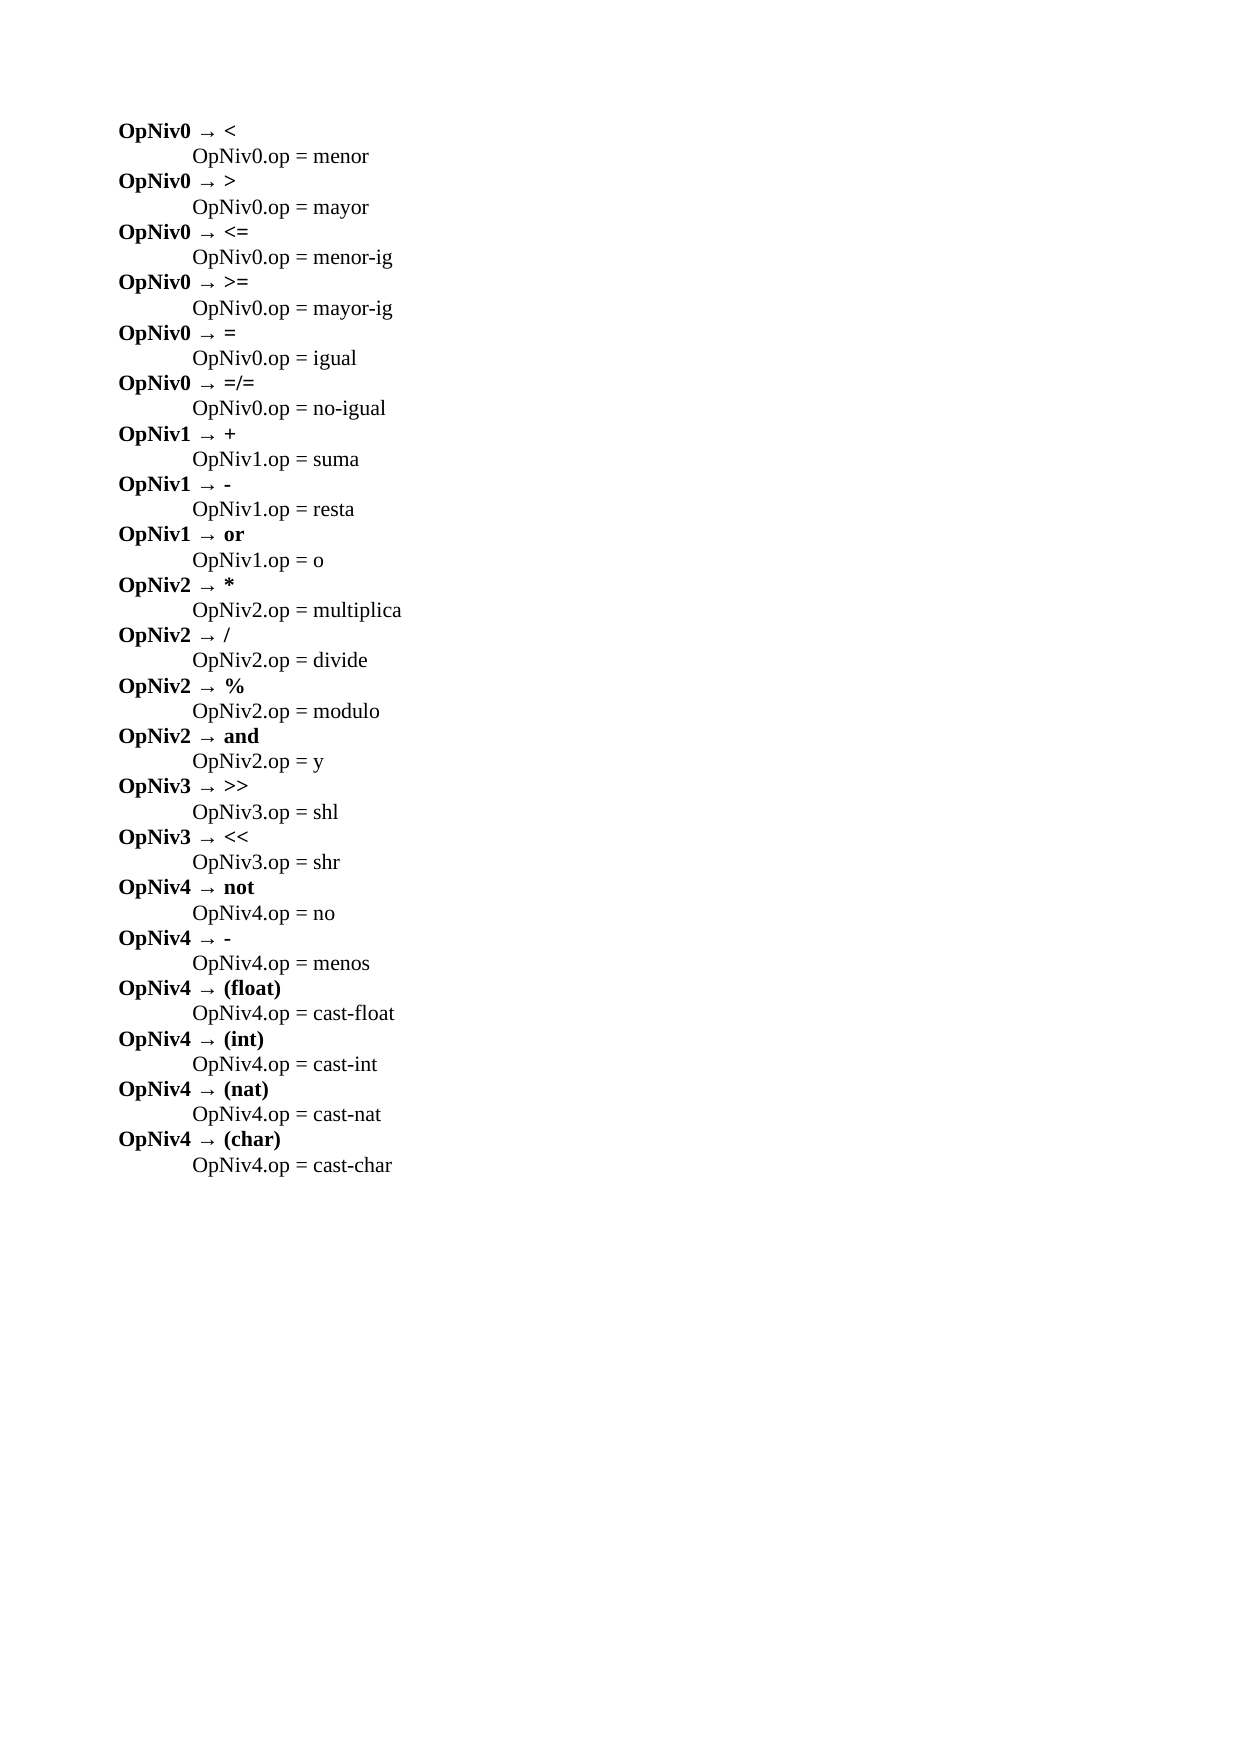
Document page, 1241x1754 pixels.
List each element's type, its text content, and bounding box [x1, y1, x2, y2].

text OpNiv1.op = resta [118, 496, 1122, 521]
text OpNiv2.op = multiplica [118, 597, 1122, 622]
text OpNiv3 → << [118, 824, 1122, 849]
text OpNiv2 → % [118, 673, 1122, 698]
text OpNiv0.op = mayor-ig [118, 294, 1122, 320]
text OpNiv4.op = cast-int [118, 1051, 1122, 1076]
text OpNiv4 → not [118, 874, 1122, 899]
text OpNiv4 → (nat) [118, 1076, 1122, 1101]
text OpNiv2 → / [118, 622, 1122, 647]
text OpNiv1 → or [118, 521, 1122, 547]
text OpNiv0.op = menor-ig [118, 244, 1122, 269]
text OpNiv4.op = cast-char [118, 1152, 1122, 1177]
text OpNiv4.op = cast-float [118, 1000, 1122, 1026]
text OpNiv1 → + [118, 421, 1122, 446]
text OpNiv4.op = cast-nat [118, 1101, 1122, 1126]
text OpNiv4 → (char) [118, 1126, 1122, 1152]
text OpNiv4.op = no [118, 899, 1122, 925]
text OpNiv2.op = modulo [118, 698, 1122, 723]
text OpNiv0 → > [118, 168, 1122, 194]
text OpNiv0.op = no-igual [118, 395, 1122, 421]
text OpNiv0.op = mayor [118, 194, 1122, 219]
text OpNiv2.op = y [118, 748, 1122, 773]
text OpNiv2 → and [118, 723, 1122, 748]
text OpNiv3.op = shl [118, 799, 1122, 824]
text OpNiv2 → * [118, 572, 1122, 597]
text OpNiv0.op = igual [118, 345, 1122, 370]
text OpNiv1.op = suma [118, 446, 1122, 471]
text OpNiv0 → < [118, 118, 1122, 143]
text OpNiv0 → >= [118, 269, 1122, 294]
text OpNiv4.op = menos [118, 950, 1122, 975]
text OpNiv4 → (int) [118, 1026, 1122, 1051]
text OpNiv0 → = [118, 320, 1122, 345]
text OpNiv3.op = shr [118, 849, 1122, 874]
text OpNiv3 → >> [118, 773, 1122, 799]
text OpNiv0.op = menor [118, 143, 1122, 168]
text OpNiv0 → =/= [118, 370, 1122, 395]
text OpNiv1 → - [118, 471, 1122, 496]
text OpNiv4 → (float) [118, 975, 1122, 1000]
text OpNiv1.op = o [118, 547, 1122, 572]
text OpNiv2.op = divide [118, 647, 1122, 673]
text OpNiv0 → <= [118, 219, 1122, 244]
text OpNiv4 → - [118, 925, 1122, 950]
